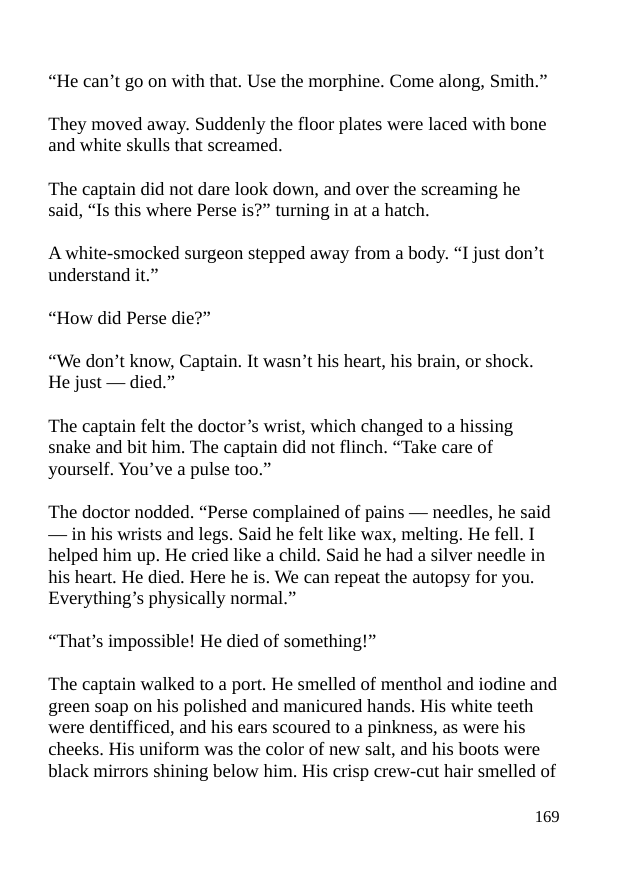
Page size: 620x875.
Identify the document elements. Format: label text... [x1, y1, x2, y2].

text The captain did not dare look down, and over the screaming he said, “Is this where Perse is?” turning in at a hatch. A white-smocked surgeon stepped away from a body. “I just don’t understand it.” “How did Perse die?” “We don’t know, Captain. It wasn’t his heart, his brain, or shock. He just — died.” The captain felt the doctor’s wrist, which changed to a hissing snake and bit him. The captain did not flinch. “Take care of yourself. You’ve a pulse too.” The doctor nodded. “Perse complained of pains — needles, he said — in his wrists and legs. Said he felt like wax, melting. He fell. I helped him up. He cried like a child. Said he had a silver needle in his heart. He died. Here he is. We can repeat the autopsy for you. Everything’s physically normal.” “That’s impossible! He died of something!” The captain walked to a port. He smelled of menthol and iodine and green soap on his polished and manicured hands. His white teeth were dentifficed, and his ears scoured to a pinkness, as were his cheeks. His uniform was the color of new salt, and his boots were black mirrors shining below him. His crisp crew-cut hair smelled of [48, 156, 559, 781]
text “He can’t go on with that. Use the morphine. Come along, Smith.” They moved away. Suddenly the floor plates were laced with bone and white skulls that screamed. [48, 48, 559, 156]
